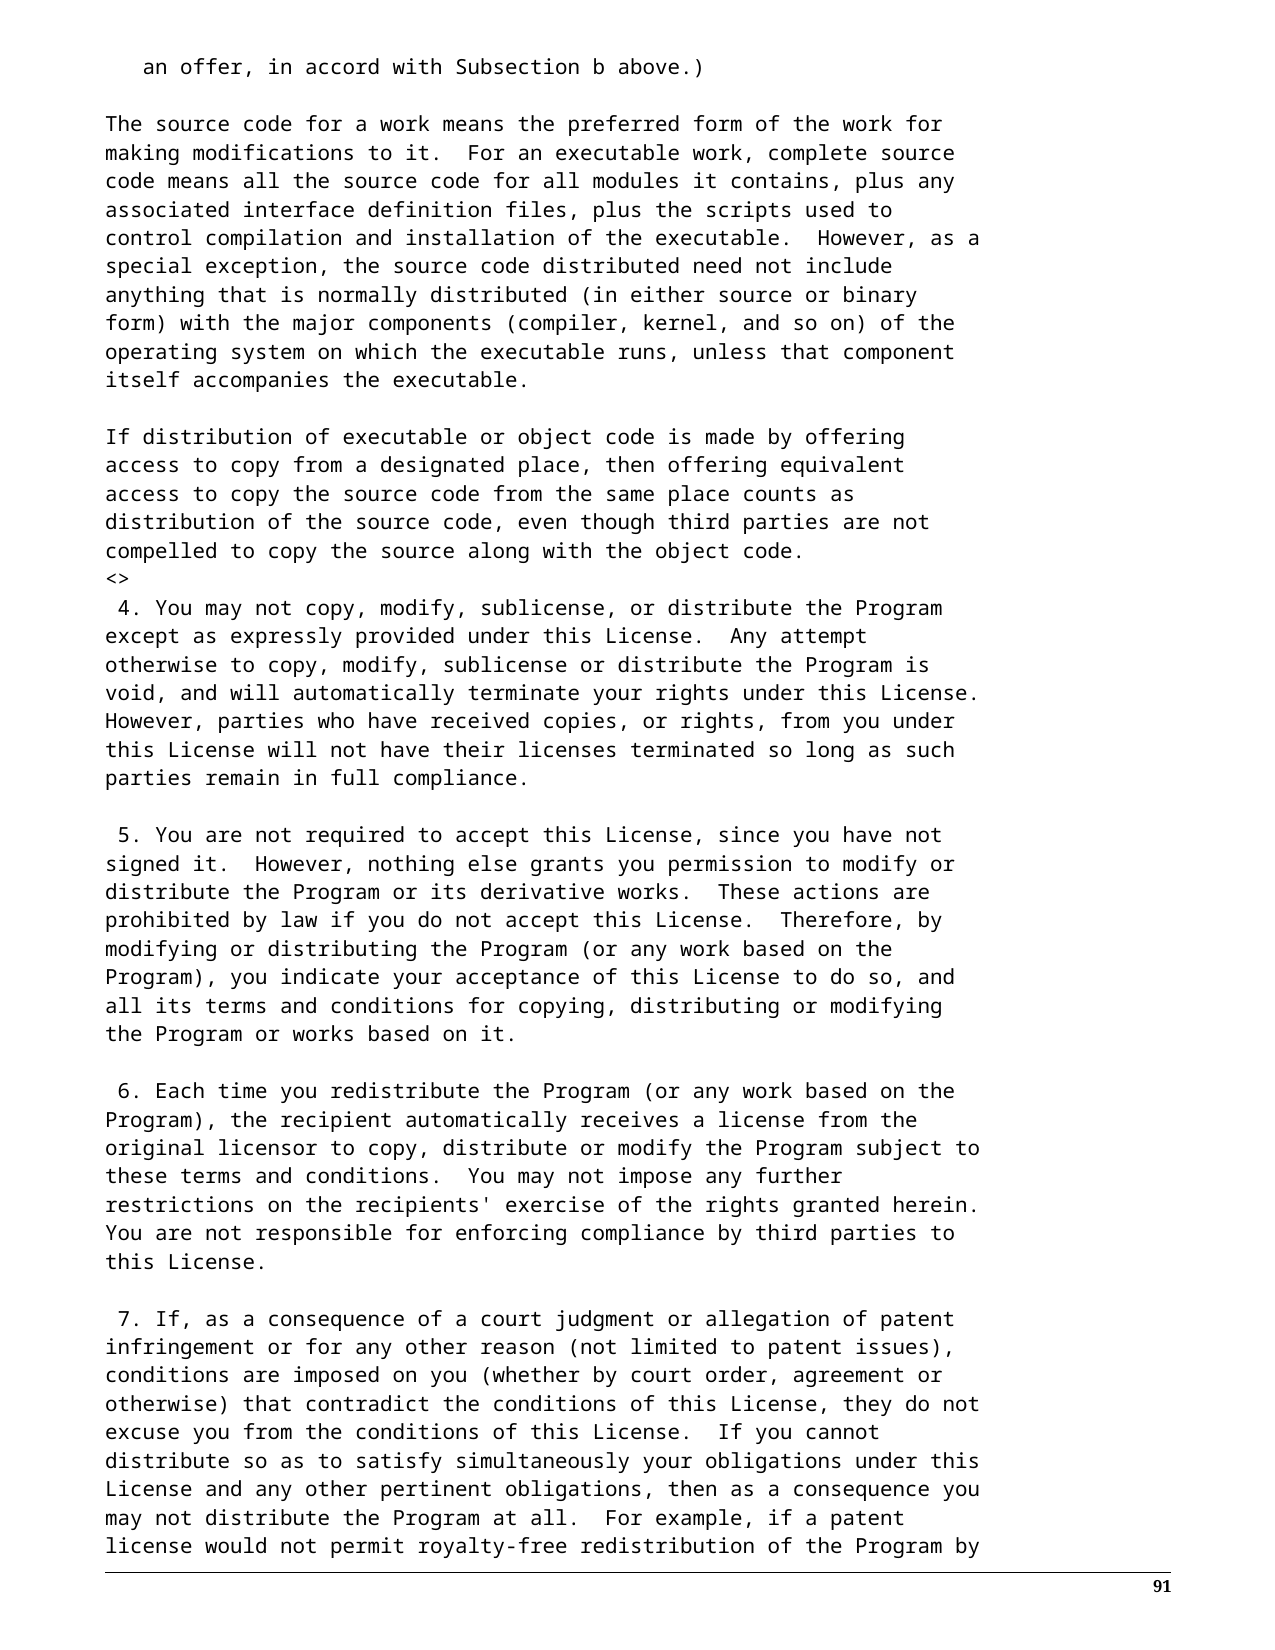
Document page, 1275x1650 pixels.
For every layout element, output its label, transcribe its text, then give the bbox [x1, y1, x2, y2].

text access to copy from a designated place, then offering equivalent [105, 451, 1186, 479]
text distribution of the source code, even though third parties are not [105, 507, 1186, 536]
text Program), the recipient automatically receives a license from the [105, 1105, 1186, 1133]
text access to copy the source code from the same place counts as [105, 479, 1186, 507]
text <> [105, 564, 1186, 593]
text signed it. However, nothing else grants you permission to modify or [105, 849, 1186, 877]
text 7. If, as a consequence of a court judgment or allegation of patent [105, 1304, 1186, 1332]
text distribute so as to satisfy simultaneously your obligations under this [105, 1446, 1186, 1474]
text associated interface definition files, plus the scripts used to [105, 195, 1186, 223]
text infringement or for any other reason (not limited to patent issues), [105, 1332, 1186, 1361]
text If distribution of executable or object code is made by offering [105, 422, 1186, 451]
text void, and will automatically terminate your rights under this License. [105, 678, 1186, 707]
text this License. [105, 1247, 1186, 1275]
text 4. You may not copy, modify, sublicense, or distribute the Program [105, 593, 1186, 621]
text operating system on which the executable runs, unless that component [105, 337, 1186, 365]
text an offer, in accord with Subsection b above.) [105, 52, 1186, 81]
text conditions are imposed on you (whether by court order, agreement or [105, 1361, 1186, 1389]
text license would not permit royalty-free redistribution of the Program by [105, 1531, 1186, 1560]
text compelled to copy the source along with the object code. [105, 536, 1186, 564]
text Program), you indicate your acceptance of this License to do so, and [105, 962, 1186, 991]
text this License will not have their licenses terminated so long as such [105, 735, 1186, 763]
text modifying or distributing the Program (or any work based on the [105, 934, 1186, 962]
text otherwise to copy, modify, sublicense or distribute the Program is [105, 650, 1186, 678]
text these terms and conditions. You may not impose any further [105, 1162, 1186, 1190]
text form) with the major components (compiler, kernel, and so on) of the [105, 308, 1186, 337]
text anything that is normally distributed (in either source or binary [105, 280, 1186, 308]
text excuse you from the conditions of this License. If you cannot [105, 1417, 1186, 1446]
text itself accompanies the executable. [105, 365, 1186, 394]
text making modifications to it. For an executable work, complete source [105, 138, 1186, 166]
text control compilation and installation of the executable. However, as a [105, 223, 1186, 252]
text You are not responsible for enforcing compliance by third parties to [105, 1218, 1186, 1247]
text 6. Each time you redistribute the Program (or any work based on the [105, 1076, 1186, 1105]
text 5. You are not required to accept this License, since you have not [105, 820, 1186, 849]
text prohibited by law if you do not accept this License. Therefore, by [105, 906, 1186, 934]
text special exception, the source code distributed need not include [105, 252, 1186, 280]
text otherwise) that contradict the conditions of this License, they do not [105, 1389, 1186, 1417]
text except as expressly provided under this License. Any attempt [105, 621, 1186, 650]
text License and any other pertinent obligations, then as a consequence you [105, 1474, 1186, 1503]
text restrictions on the recipients' exercise of the rights granted herein. [105, 1190, 1186, 1218]
text original licensor to copy, distribute or modify the Program subject to [105, 1133, 1186, 1162]
text all its terms and conditions for copying, distributing or modifying [105, 991, 1186, 1019]
text may not distribute the Program at all. For example, if a patent [105, 1503, 1186, 1531]
text The source code for a work means the preferred form of the work for [105, 109, 1186, 138]
text However, parties who have received copies, or rights, from you under [105, 707, 1186, 735]
text code means all the source code for all modules it contains, plus any [105, 166, 1186, 195]
text distribute the Program or its derivative works. These actions are [105, 877, 1186, 906]
text parties remain in full compliance. [105, 763, 1186, 792]
text the Program or works based on it. [105, 1019, 1186, 1048]
